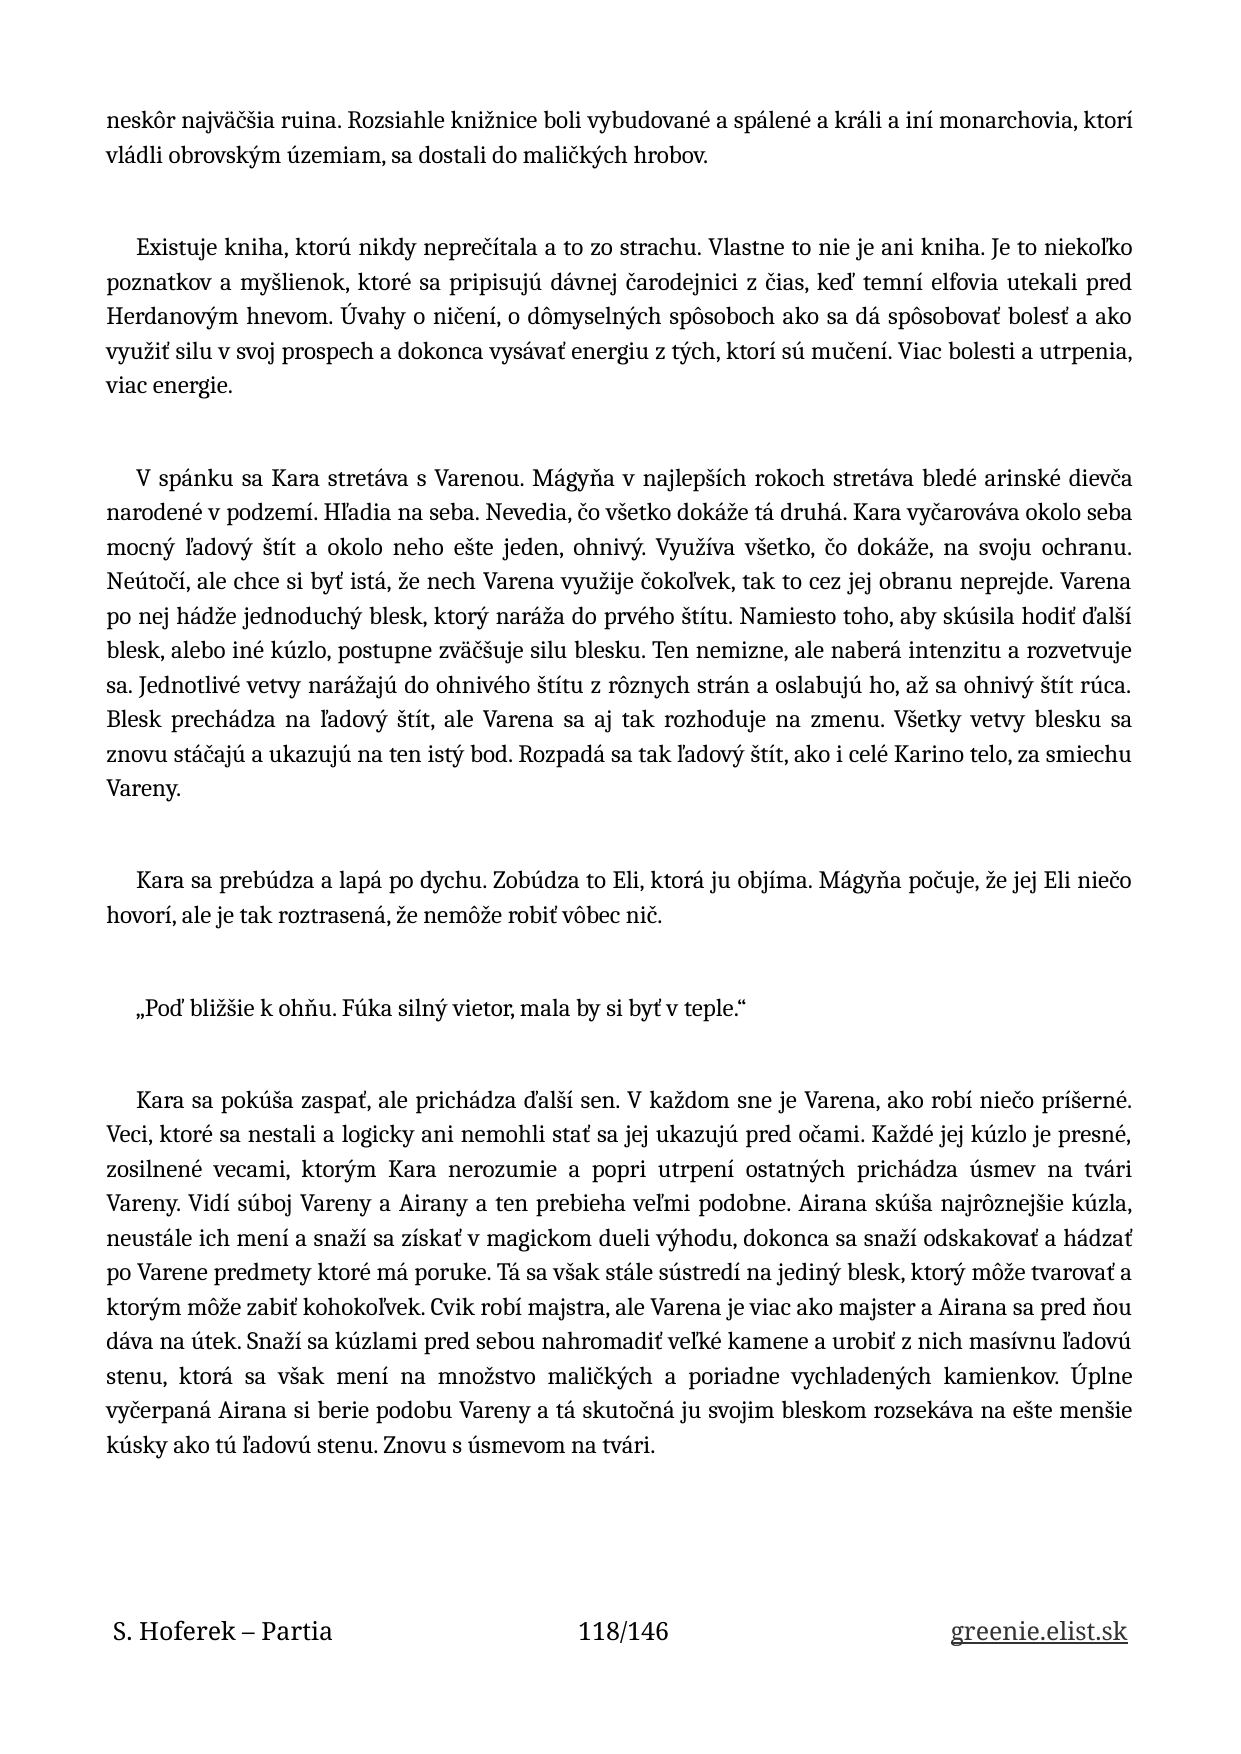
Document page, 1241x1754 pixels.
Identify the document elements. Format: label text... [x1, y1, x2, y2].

text neskôr najväčšia ruina. Rozsiahle knižnice boli vybudované a spálené a králi a iní monarchovia, ktorí vládli obrovským územiam, sa dostali do maličkých hrobov. [106, 106, 1134, 169]
text „Poď bližšie k ohňu. Fúka silný vietor, mala by si byť v teple.“ [106, 993, 1134, 1022]
text V spánku sa Kara stretáva s Varenou. Mágyňa v najlepších rokoch stretáva bledé arinské dievča narodené v podzemí. Hľadia na seba. Nevedia, čo všetko dokáže tá druhá. Kara vyčarováva okolo seba mocný ľadový štít a okolo neho ešte jeden, ohnivý. Využíva všetko, čo dokáže, na svoju ochranu. Neútočí, ale chce si byť istá, že nech Varena využije čokoľvek, tak to cez jej obranu neprejde. Varena po nej hádže jednoduchý blesk, ktorý naráža do prvého štítu. Namiesto toho, aby skúsila hodiť ďalší blesk, alebo iné kúzlo, postupne zväčšuje silu blesku. Ten nemizne, ale naberá intenzitu a rozvetvuje sa. Jednotlivé vetvy narážajú do ohnivého štítu z rôznych strán a oslabujú ho, až sa ohnivý štít rúca. Blesk prechádza na ľadový štít, ale Varena sa aj tak rozhoduje na zmenu. Všetky vetvy blesku sa znovu stáčajú a ukazujú na ten istý bod. Rozpadá sa tak ľadový štít, ako i celé Karino telo, za smiechu Vareny. [106, 464, 1134, 803]
text Existuje kniha, ktorú nikdy neprečítala a to zo strachu. Vlastne to nie je ani kniha. Je to niekoľko poznatkov a myšlienok, ktoré sa pripisujú dávnej čarodejnici z čias, keď temní elfovia utekali pred Herdanovým hnevom. Úvahy o ničení, o dômyselných spôsoboch ako sa dá spôsobovať bolesť a ako využiť silu v svoj prospech a dokonca vysávať energiu z tých, ktorí sú mučení. Viac bolesti a utrpenia, viac energie. [106, 233, 1134, 400]
text Kara sa pokúša zaspať, ale prichádza ďalší sen. V každom sne je Varena, ako robí niečo príšerné. Veci, ktoré sa nestali a logicky ani nemohli stať sa jej ukazujú pred očami. Každé jej kúzlo je presné, zosilnené vecami, ktorým Kara nerozumie a popri utrpení ostatných prichádza úsmev na tvári Vareny. Vidí súboj Vareny a Airany a ten prebieha veľmi podobne. Airana skúša najrôznejšie kúzla, neustále ich mení a snaží sa získať v magickom dueli výhodu, dokonca sa snaží odskakovať a hádzať po Varene predmety ktoré má poruke. Tá sa však stále sústredí na jediný blesk, ktorý môže tvarovať a ktorým môže zabiť kohokoľvek. Cvik robí majstra, ale Varena je viac ako majster a Airana sa pred ňou dáva na útek. Snaží sa kúzlami pred sebou nahromadiť veľké kamene a urobiť z nich masívnu ľadovú stenu, ktorá sa však mení na množstvo maličkých a poriadne vychladených kamienkov. Úplne vyčerpaná Airana si berie podobu Vareny a tá skutočná ju svojim bleskom rozsekáva na ešte menšie kúsky ako tú ľadovú stenu. Znovu s úsmevom na tvári. [106, 1086, 1134, 1459]
text Kara sa prebúdza a lapá po dychu. Zobúdza to Eli, ktorá ju objíma. Mágyňa počuje, že jej Eli niečo hovorí, ale je tak roztrasená, že nemôže robiť vôbec nič. [106, 866, 1134, 930]
